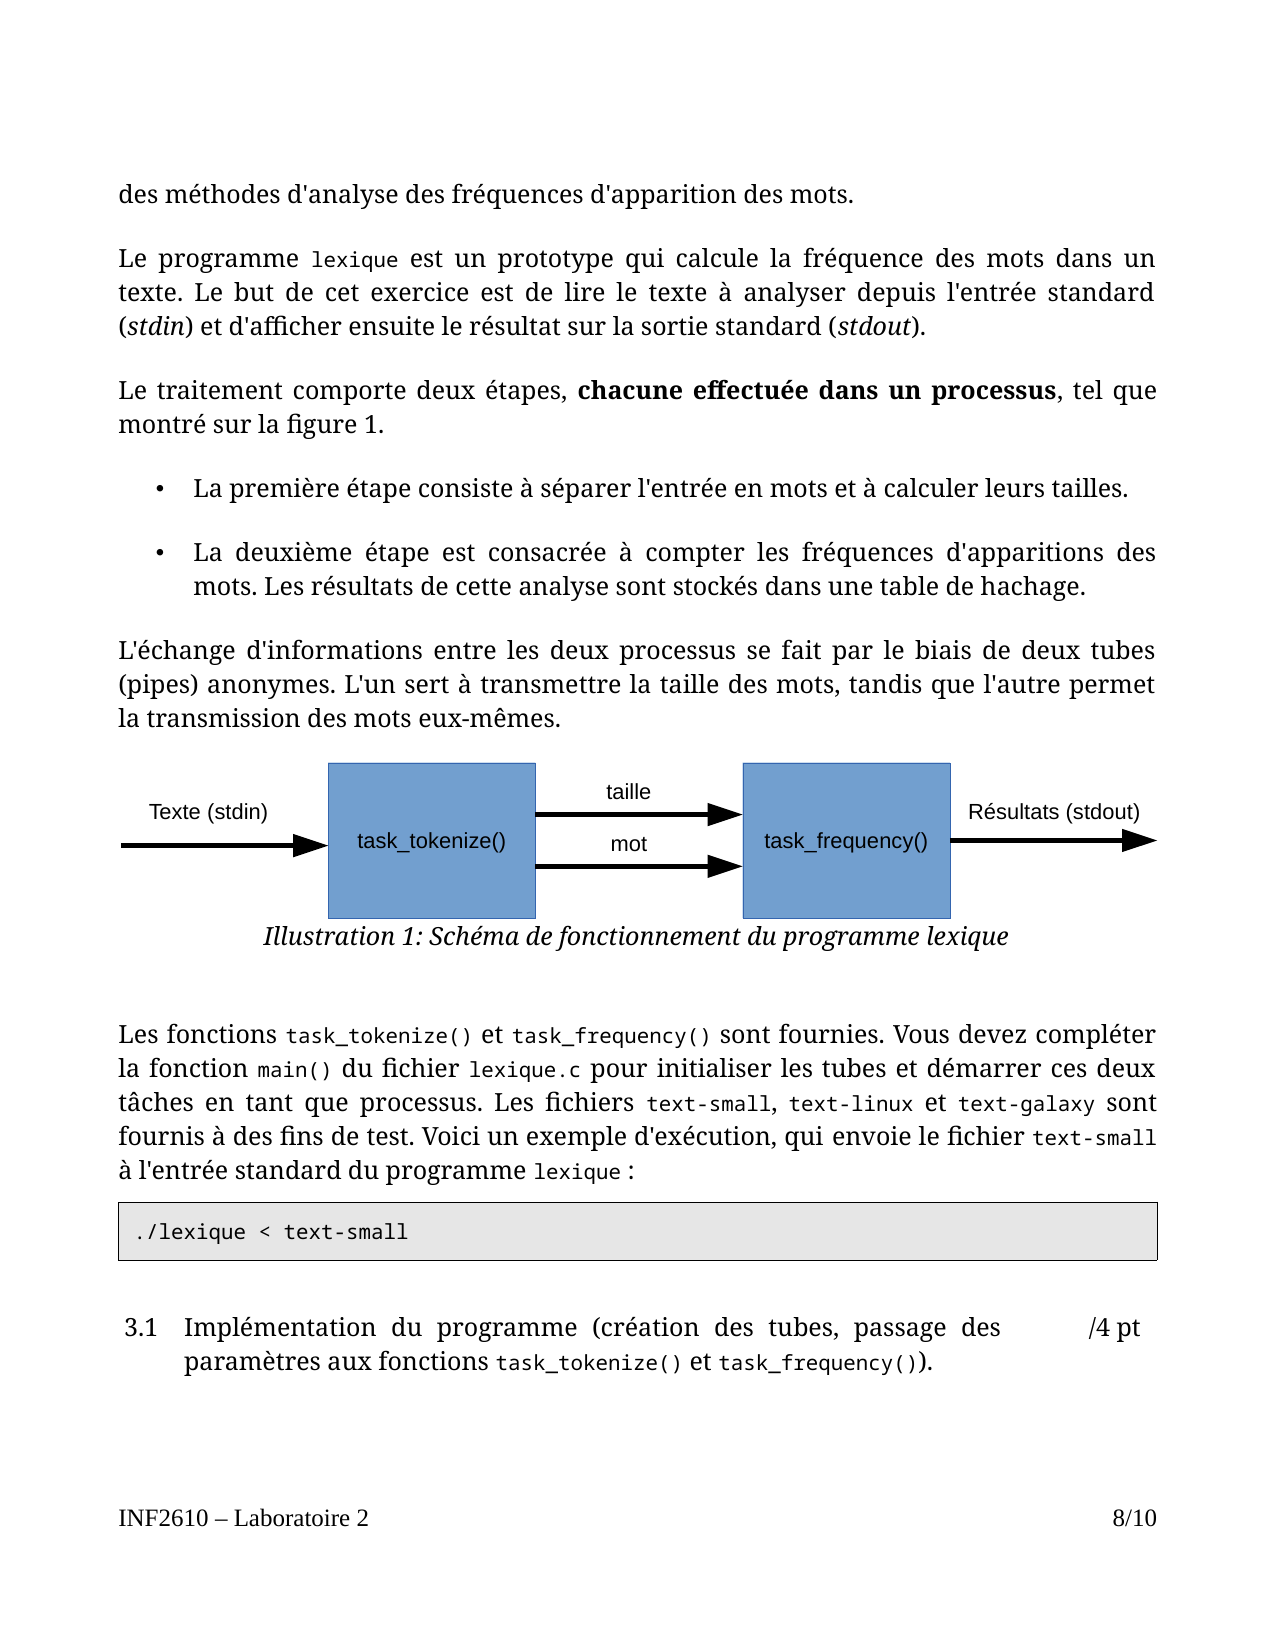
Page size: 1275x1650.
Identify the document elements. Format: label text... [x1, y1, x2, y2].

text des méthodes d'analyse des fréquences d'apparition des mots. [118, 176, 1157, 210]
table_header [1007, 1289, 1076, 1399]
text Le traitement comporte deux étapes, chacune effectuée dans un processus, tel que montré sur la figure 1. [118, 373, 1157, 441]
text ./lexique < text-small [119, 1203, 1157, 1260]
text L'échange d'informations entre les deux processus se fait par le biais de deux tubes (pipes) anonymes. L'un sert à transmettre la taille des mots, tandis que l'autre permet la transmission des mots eux-mêmes. [118, 633, 1157, 735]
text Les fonctions task_tokenize() et task_frequency() sont fournies. Vous devez compléter la fonction main() du fichier lexique.c pour initialiser les tubes et démarrer ces deux tâches en tant que processus. Les fichiers text-small, text-linux et text-galaxy sont fournis à des fins de test. Voici un exemple d'exécution, qui envoie le fichier text-small à l'entrée standard du programme lexique : [118, 1016, 1157, 1187]
list La deuxième étape est consacrée à compter les fréquences d'apparitions des mots. Les résultats de cette analyse sont stockés dans une table de hachage. [156, 535, 1157, 603]
table_header /4 pt [1076, 1289, 1157, 1399]
text Le programme lexique est un prototype qui calcule la fréquence des mots dans un texte. Le but de cet exercice est de lire le texte à analyser depuis l'entrée standard (stdin) et d'afficher ensuite le résultat sur la sortie standard (stdout). [118, 240, 1157, 343]
text Illustration 1: Schéma de fonctionnement du programme lexique [118, 763, 1157, 952]
table_header Implémentation du programme (création des tubes, passage des paramètres aux fonctions task_tokenize() et task_frequency()). [118, 1289, 1007, 1399]
list La première étape consiste à séparer l'entrée en mots et à calculer leurs tailles. [156, 471, 1157, 505]
